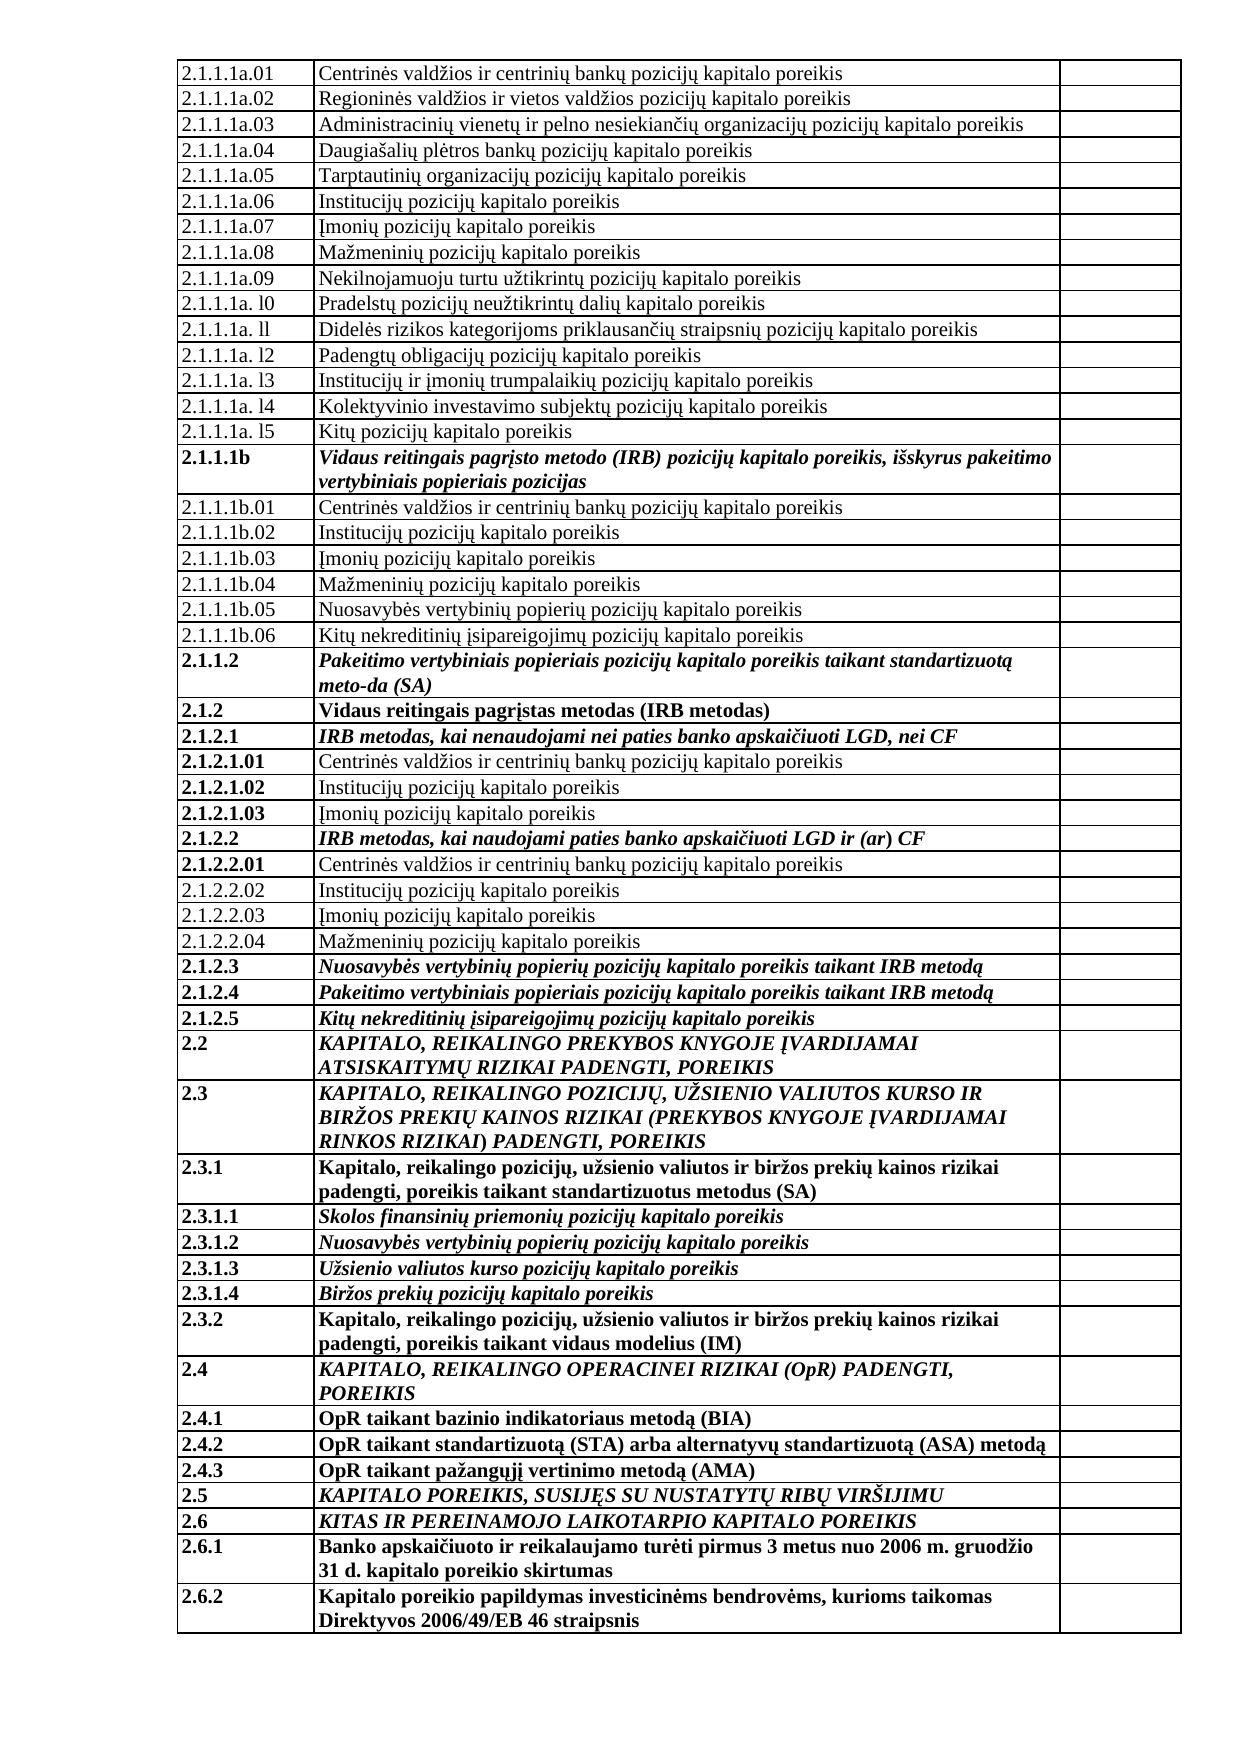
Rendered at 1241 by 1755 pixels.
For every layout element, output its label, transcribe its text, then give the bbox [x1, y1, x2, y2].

table_cell 2.6.2 [178, 1584, 313, 1632]
table_cell [1061, 648, 1180, 697]
table_cell 2.6.1 [178, 1535, 313, 1582]
table_cell 2.3.2 [178, 1307, 313, 1355]
table_cell [1061, 445, 1180, 493]
table_cell [1061, 1031, 1180, 1079]
table_cell [1061, 1357, 1180, 1405]
table_cell 2.3.1 [178, 1155, 313, 1203]
table_cell 2.4 [178, 1357, 313, 1405]
table_cell 2.1.1.2 [178, 648, 313, 697]
table_cell [1061, 1535, 1180, 1582]
table_cell 2.1.1.1b [178, 445, 313, 493]
table_cell [1061, 1081, 1180, 1153]
table_cell 2.3 [178, 1081, 313, 1153]
table_cell 2.2 [178, 1031, 313, 1079]
table_cell [1061, 1307, 1180, 1355]
table_cell [1061, 1584, 1180, 1632]
table_cell [1061, 1155, 1180, 1203]
